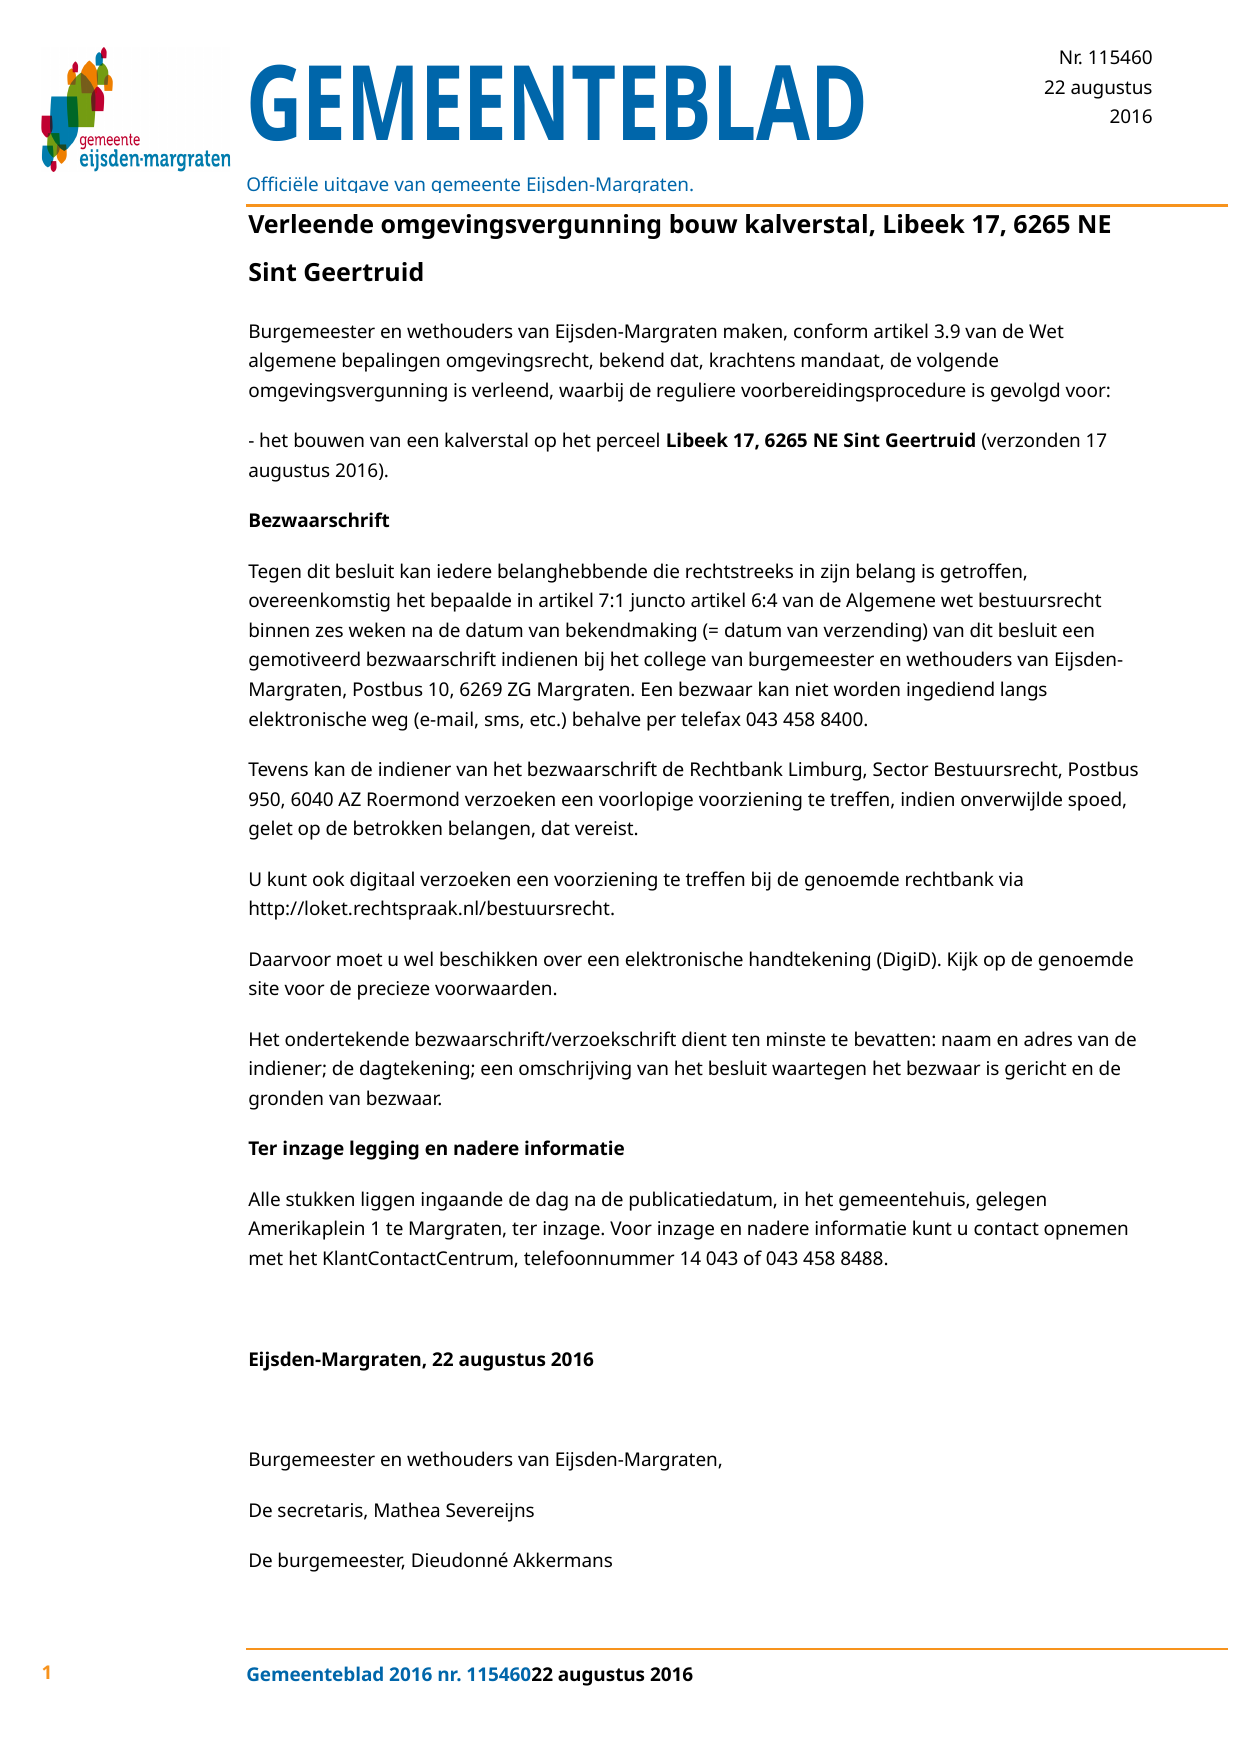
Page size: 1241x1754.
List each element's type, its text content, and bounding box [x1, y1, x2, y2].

text Burgemeester en wethouders van Eijsden-Margraten, [248, 1447, 1152, 1472]
text - het bouwen van een kalverstal op het perceel Libeek 17, 6265 NE Sint Geertruid (verzonden 17 augustus 2016). [248, 427, 1152, 483]
text Ter inzage legging en nadere informatie [248, 1135, 1152, 1161]
text U kunt ook digitaal verzoeken een voorziening te treffen bij de genoemde rechtbank via http://loket.rechtspraak.nl/bestuursrecht. [248, 866, 1152, 921]
text Het ondertekende bezwaarschrift/verzoekschrift dient ten minste te bevatten: naam en adres van de indiener; de dagtekening; een omschrijving van het besluit waartegen het bezwaar is gericht en de gronden van bezwaar. [248, 1026, 1152, 1111]
text Eijsden-Margraten, 22 augustus 2016 [248, 1346, 1152, 1372]
text Daarvoor moet u wel beschikken over een elektronische handtekening (DigiD). Kijk op de genoemde site voor de precieze voorwaarden. [248, 946, 1152, 1001]
text Tegen dit besluit kan iedere belanghebbende die rechtstreeks in zijn belang is getroffen, overeenkomstig het bepaalde in artikel 7:1 juncto artikel 6:4 van de Algemene wet bestuursrecht binnen zes weken na de datum van bekendmaking (= datum van verzending) van dit besluit een gemotiveerd bezwaarschrift indienen bij het college van burgemeester en wethouders van Eijsden-Margraten, Postbus 10, 6269 ZG Margraten. Een bezwaar kan niet worden ingediend langs elektronische weg (e-mail, sms, etc.) behalve per telefax 043 458 8400. [248, 558, 1152, 732]
text De secretaris, Mathea Severeijns [248, 1497, 1152, 1523]
text Burgemeester en wethouders van Eijsden-Margraten maken, conform artikel 3.9 van de Wet algemene bepalingen omgevingsrecht, bekend dat, krachtens mandaat, de volgende omgevingsvergunning is verleend, waarbij de reguliere voorbereidingsprocedure is gevolgd voor: [248, 318, 1152, 403]
picture [41, 47, 231, 172]
text Tevens kan de indiener van het bezwaarschrift de Rechtbank Limburg, Sector Bestuursrecht, Postbus 950, 6040 AZ Roermond verzoeken een voorlopige voorziening te treffen, indien onverwijlde spoed, gelet op de betrokken belangen, dat vereist. [248, 756, 1152, 841]
text Alle stukken liggen ingaande de dag na de publicatiedatum, in het gemeentehuis, gelegen Amerikaplein 1 te Margraten, ter inzage. Voor inzage en nadere informatie kunt u contact opnemen met het KlantContactCentrum, telefoonnummer 14 043 of 043 458 8488. [248, 1186, 1152, 1271]
text Bezwaarschrift [248, 507, 1152, 533]
text De burgemeester, Dieudonné Akkermans [248, 1547, 1152, 1573]
text Verleende omgevingsvergunning bouw kalverstal, Libeek 17, 6265 NE Sint Geertruid [248, 207, 1152, 288]
